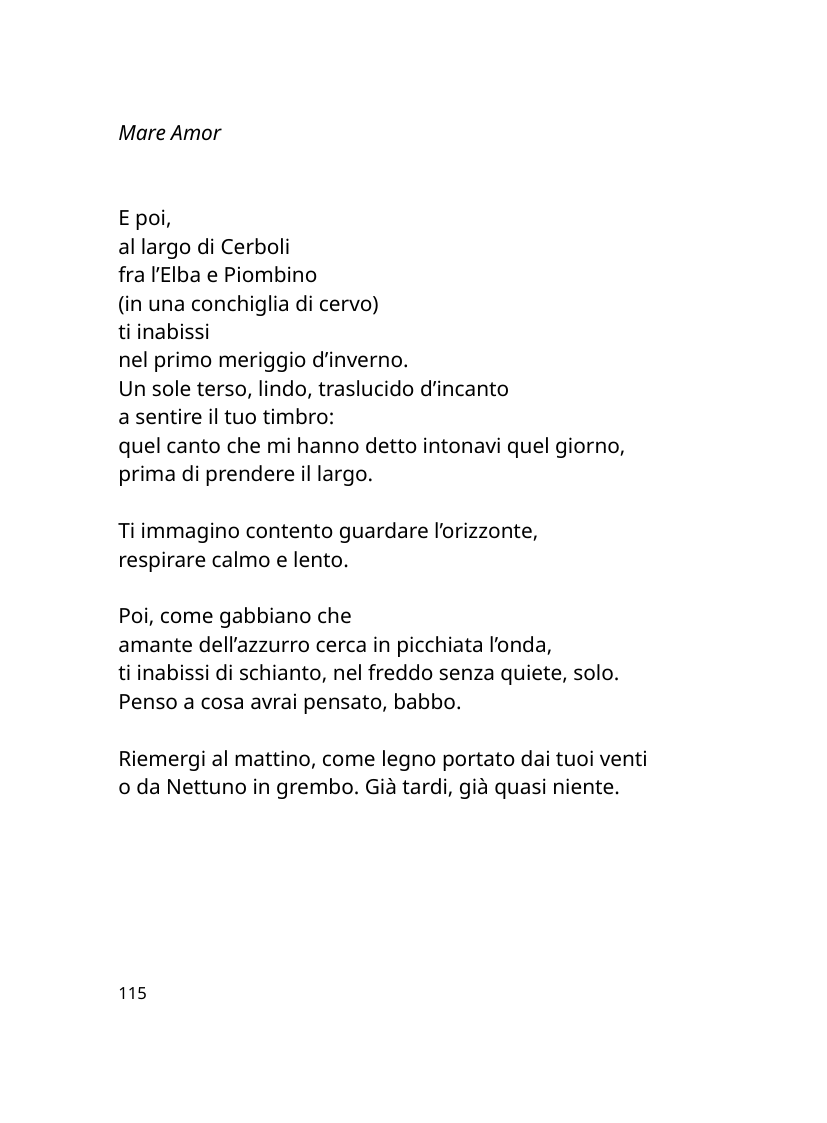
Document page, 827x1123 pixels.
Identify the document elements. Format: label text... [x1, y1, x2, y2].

text nel primo meriggio d’inverno. [118, 346, 709, 374]
text a sentire il tuo timbro: [118, 402, 709, 431]
text quel canto che mi hanno detto intonavi quel giorno, [118, 431, 709, 459]
text prima di prendere il largo. [118, 459, 709, 488]
text Ti immagino contento guardare l’orizzonte, [118, 516, 709, 545]
text o da Nettuno in grembo. Già tardi, già quasi niente. [118, 772, 709, 801]
text E poi, [118, 203, 709, 232]
text ti inabissi di schianto, nel freddo senza quiete, solo. [118, 658, 709, 687]
text (in una conchiglia di cervo) [118, 289, 709, 317]
text Penso a cosa avrai pensato, babbo. [118, 687, 709, 715]
text fra l’Elba e Piombino [118, 260, 709, 289]
text Mare Amor [118, 118, 709, 147]
text al largo di Cerboli [118, 232, 709, 260]
text respirare calmo e lento. [118, 545, 709, 573]
text Poi, come gabbiano che [118, 602, 709, 630]
text Un sole terso, lindo, traslucido d’incanto [118, 374, 709, 402]
text ti inabissi [118, 317, 709, 346]
text amante dell’azzurro cerca in picchiata l’onda, [118, 630, 709, 658]
text Riemergi al mattino, come legno portato dai tuoi venti [118, 744, 709, 772]
